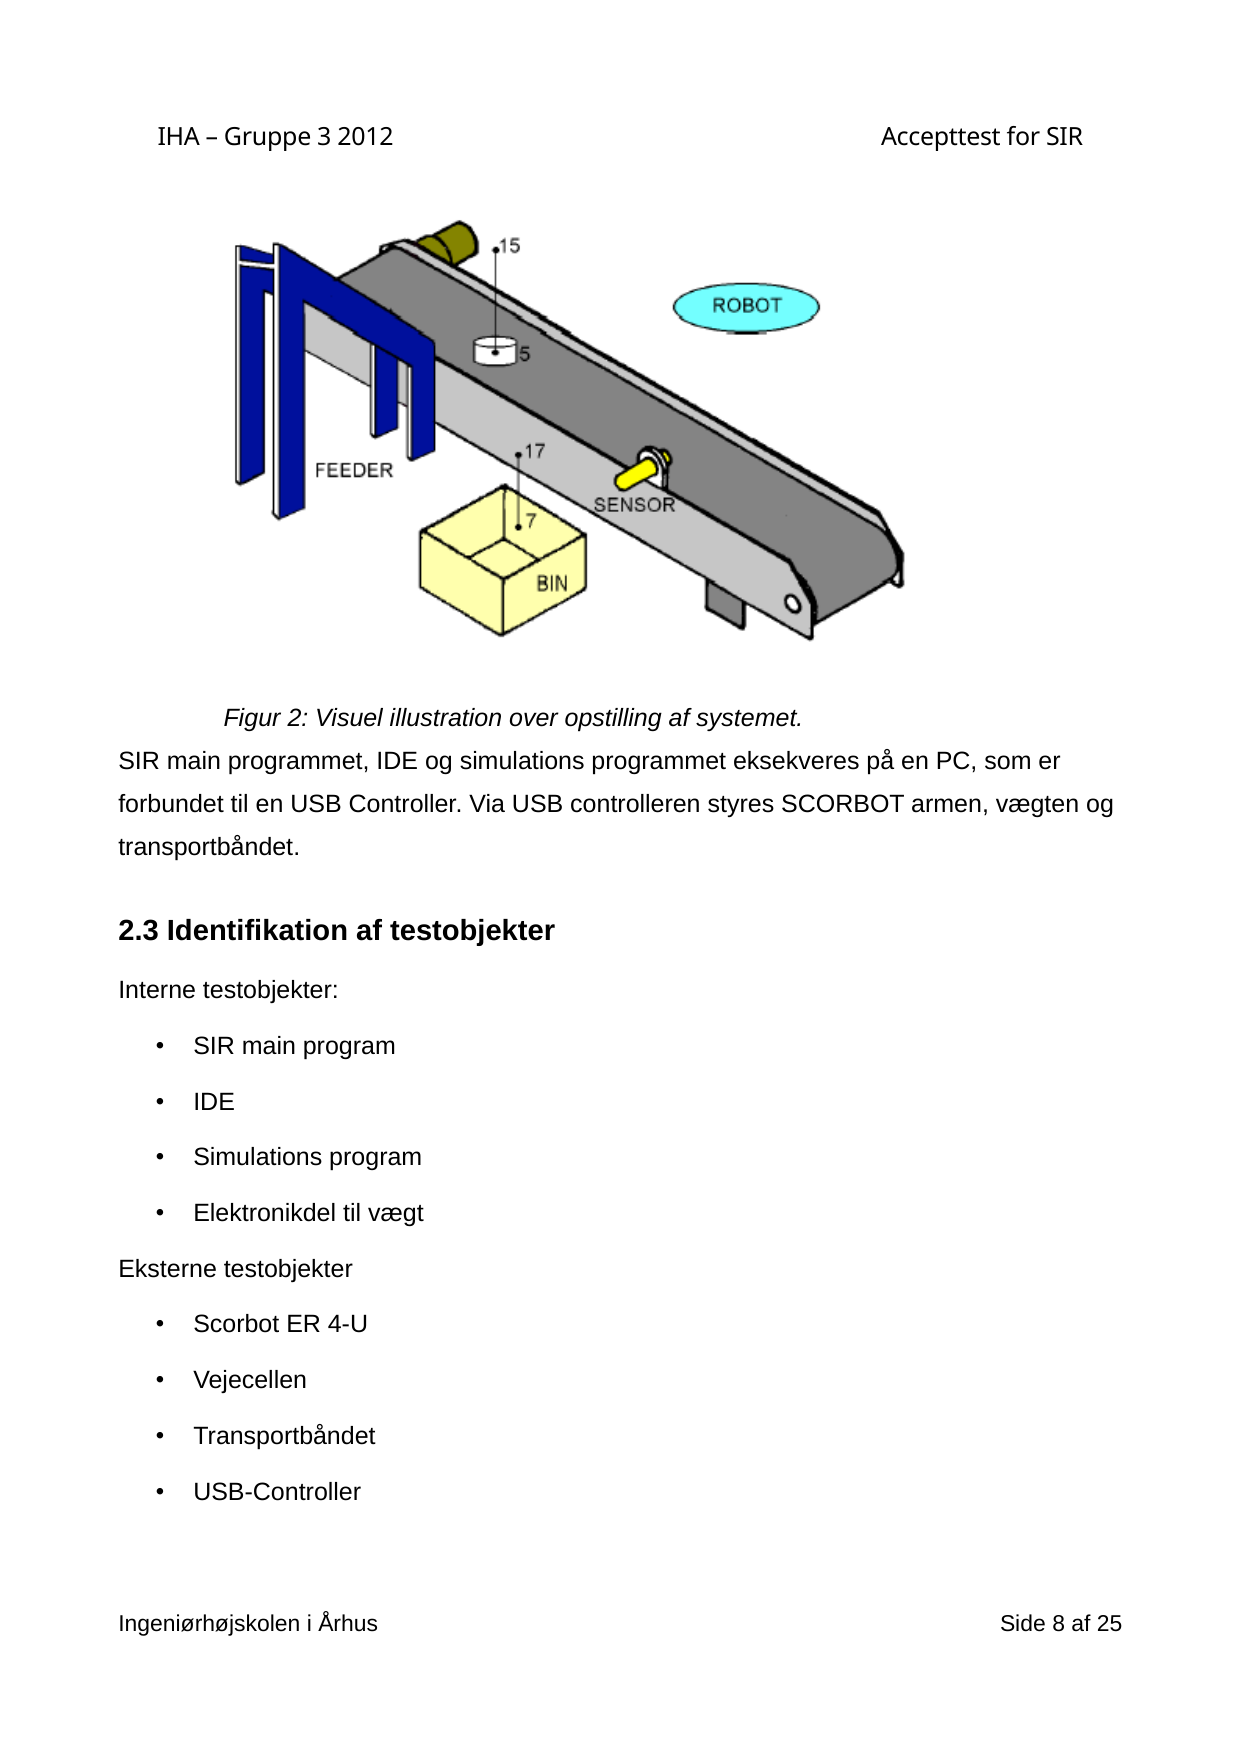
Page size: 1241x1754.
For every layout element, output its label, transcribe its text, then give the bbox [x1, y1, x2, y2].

list USB-Controller [156, 1477, 1122, 1506]
text Figur 2: Visuel illustration over opstilling af systemet. [223, 703, 964, 731]
list Elektronikdel til vægt [156, 1198, 1122, 1227]
list Simulations program [156, 1142, 1122, 1171]
text Interne testobjekter: [118, 975, 1122, 1004]
text SIR main programmet, IDE og simulations programmet eksekveres på en PC, som er forbundet til en USB Controller. Via USB controlleren styres SCORBOT armen, vægten og transportbåndet. [118, 703, 1122, 861]
list IDE [156, 1087, 1122, 1116]
text Eksterne testobjekter [118, 1254, 1122, 1283]
list Transportbåndet [156, 1421, 1122, 1450]
list Vejecellen [156, 1365, 1122, 1394]
list Scorbot ER 4-U [156, 1309, 1122, 1338]
subtitle 2.3 Identifikation af testobjekter [118, 912, 1122, 946]
list SIR main program [156, 1031, 1122, 1060]
picture [223, 208, 964, 703]
